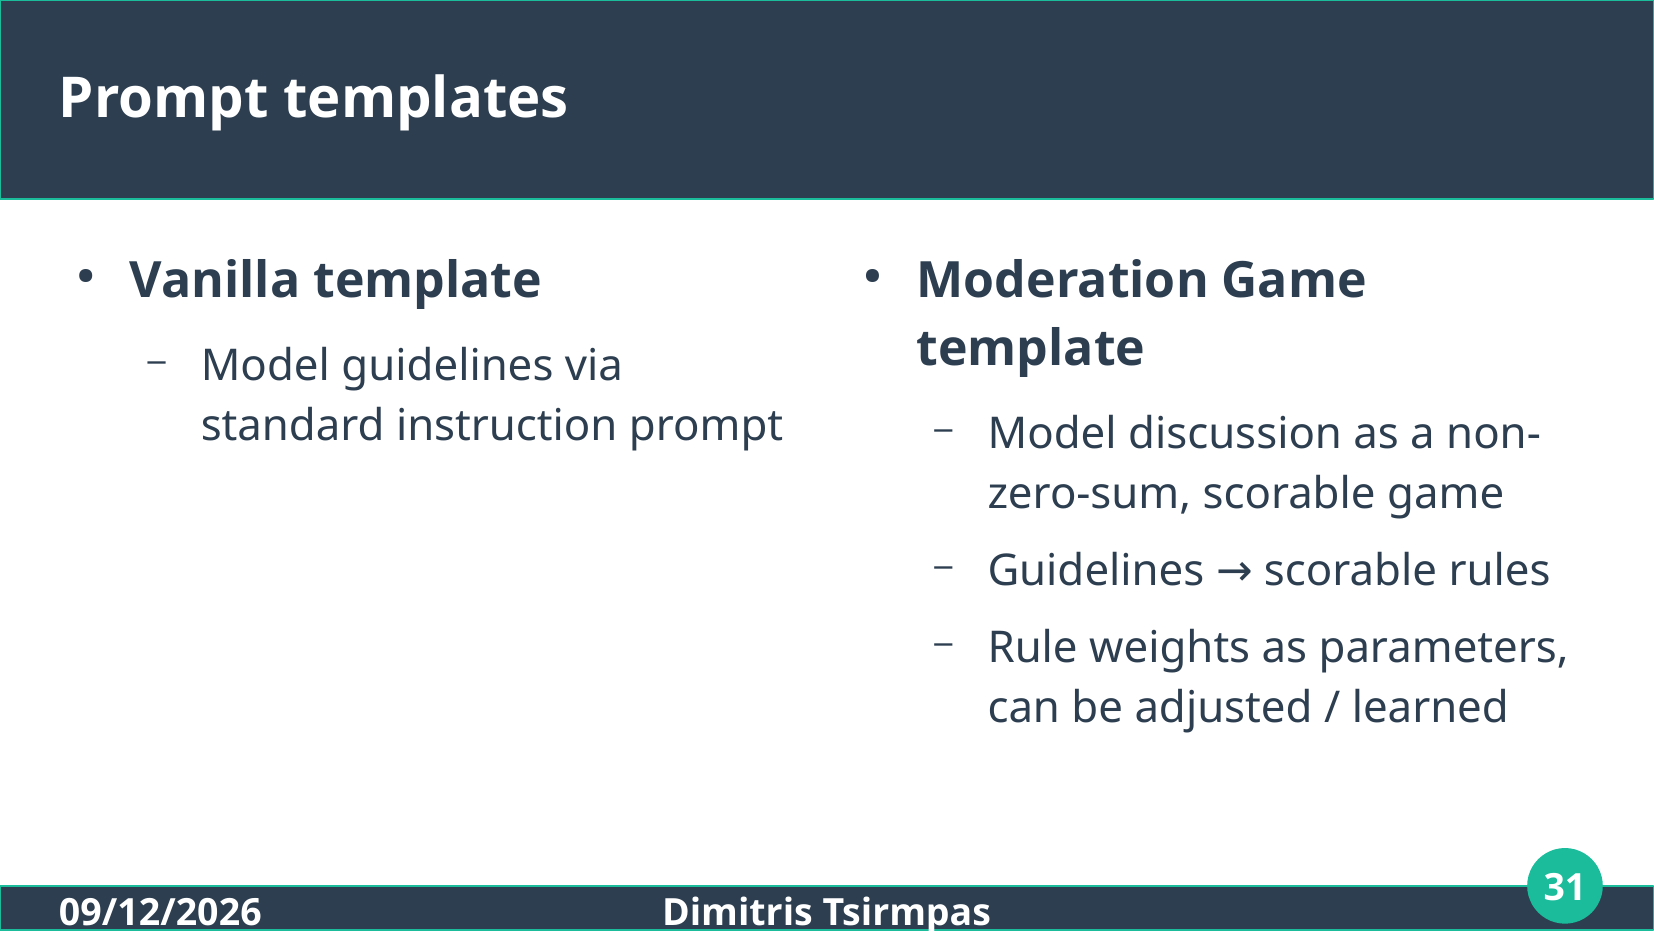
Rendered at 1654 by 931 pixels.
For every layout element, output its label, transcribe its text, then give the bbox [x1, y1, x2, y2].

list Moderation Game template Model discussion as a non-zero-sum, scorable game Guidelines → scorable rules Rule weights as parameters, can be adjusted / learned [845, 243, 1596, 864]
title Prompt templates [59, 37, 1595, 155]
list Vanilla template Model guidelines via standard instruction prompt [59, 243, 809, 864]
